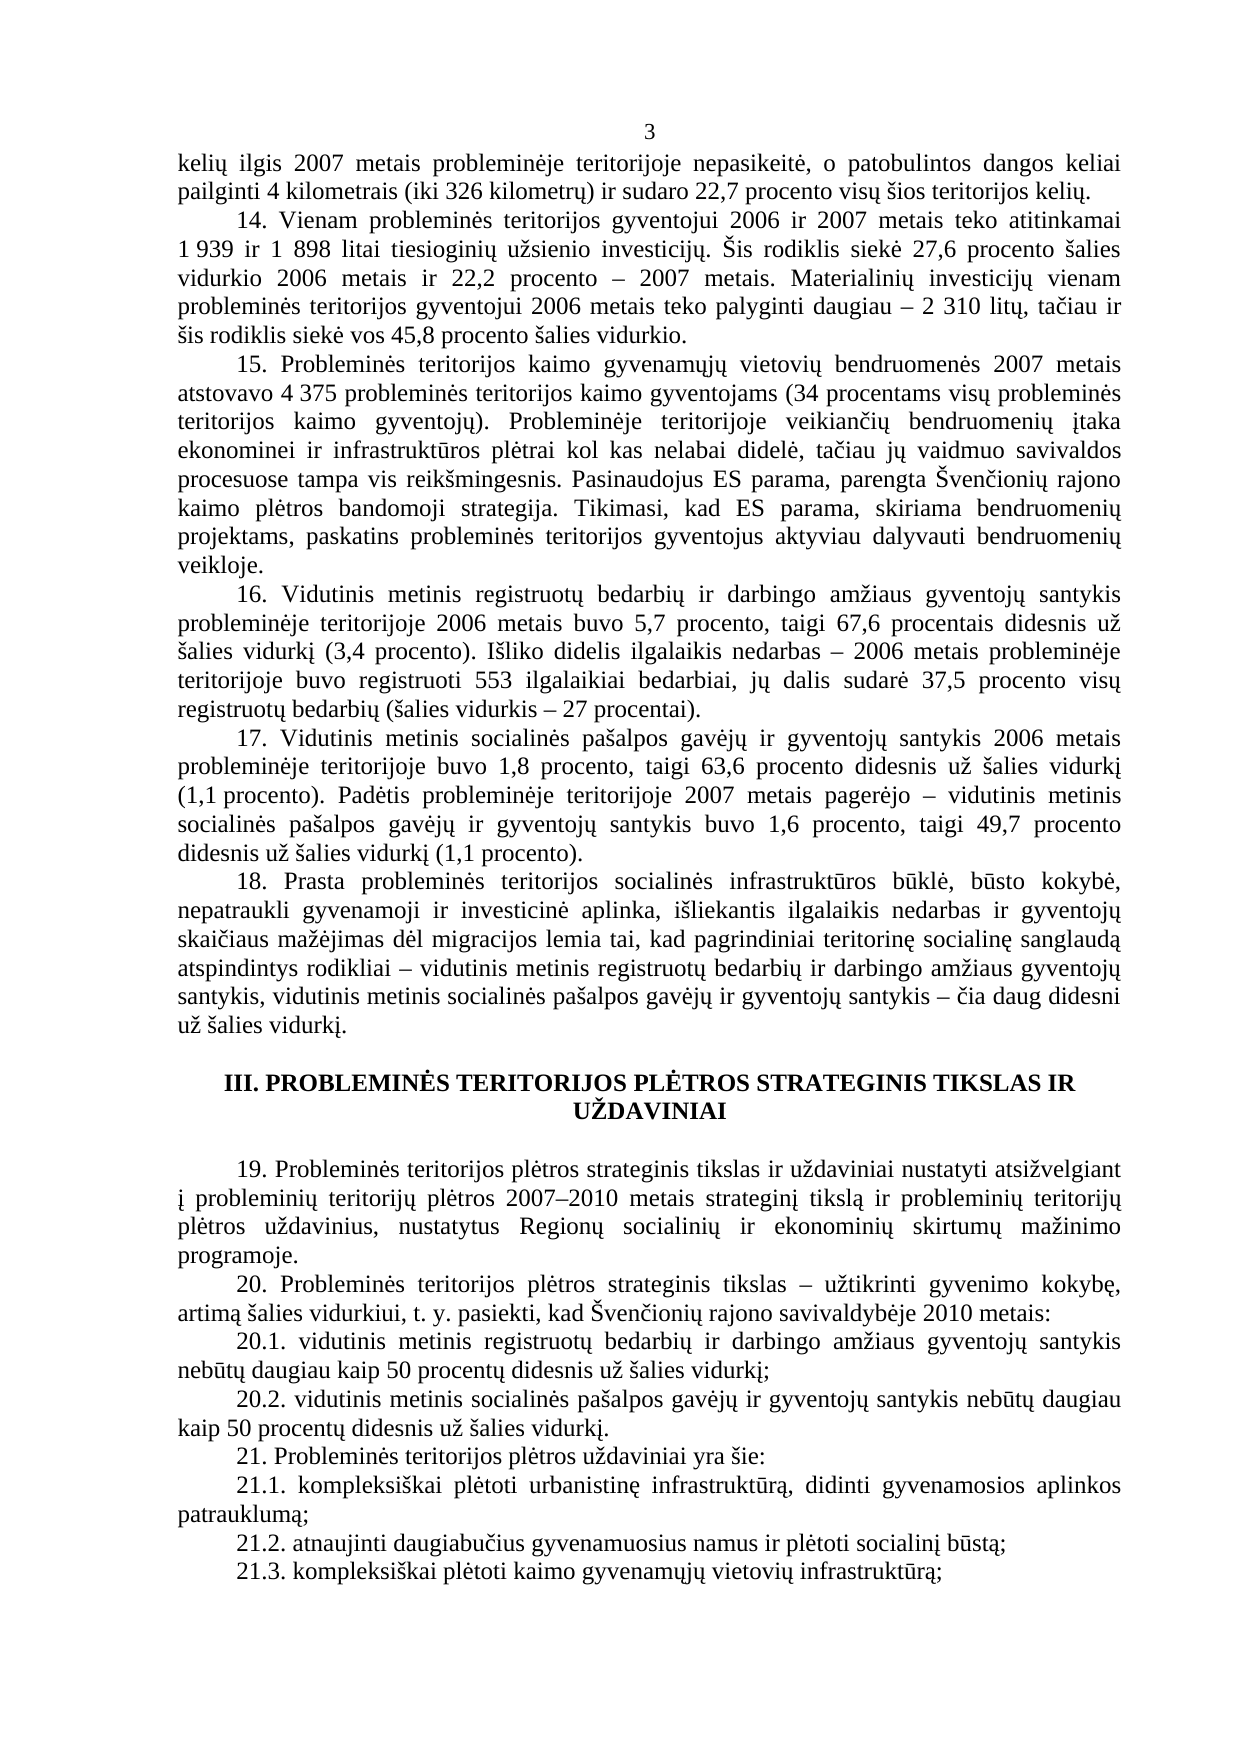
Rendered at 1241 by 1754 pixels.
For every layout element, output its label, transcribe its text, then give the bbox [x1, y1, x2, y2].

text kelių ilgis 2007 metais probleminėje teritorijoje nepasikeitė, o patobulintos dangos keliai pailginti 4 kilometrais (iki 326 kilometrų) ir sudaro 22,7 procento visų šios teritorijos kelių. [177, 148, 1122, 205]
text III. PROBLEMINĖS TERITORIJOS PLĖTROS strateginis TIKSLAS IR UŽDAVINIAI [177, 1068, 1122, 1125]
text 21.1. kompleksiškai plėtoti urbanistinę infrastruktūrą, didinti gyvenamosios aplinkos patrauklumą; [177, 1470, 1122, 1528]
text 20.1. vidutinis metinis registruotų bedarbių ir darbingo amžiaus gyventojų santykis nebūtų daugiau kaip 50 procentų didesnis už šalies vidurkį; [177, 1326, 1122, 1384]
text 16. Vidutinis metinis registruotų bedarbių ir darbingo amžiaus gyventojų santykis probleminėje teritorijoje 2006 metais buvo 5,7 procento, taigi 67,6 procentais didesnis už šalies vidurkį (3,4 procento). Išliko didelis ilgalaikis nedarbas – 2006 metais probleminėje teritorijoje buvo registruoti 553 ilgalaikiai bedarbiai, jų dalis sudarė 37,5 procento visų registruotų bedarbių (šalies vidurkis – 27 procentai). [177, 579, 1122, 723]
text 21.3. kompleksiškai plėtoti kaimo gyvenamųjų vietovių infrastruktūrą; [177, 1556, 1122, 1585]
text 17. Vidutinis metinis socialinės pašalpos gavėjų ir gyventojų santykis 2006 metais probleminėje teritorijoje buvo 1,8 procento, taigi 63,6 procento didesnis už šalies vidurkį (1,1 procento). Padėtis probleminėje teritorijoje 2007 metais pagerėjo – vidutinis metinis socialinės pašalpos gavėjų ir gyventojų santykis buvo 1,6 procento, taigi 49,7 procento didesnis už šalies vidurkį (1,1 procento). [177, 723, 1122, 866]
text 20. Probleminės teritorijos plėtros strateginis tikslas – užtikrinti gyvenimo kokybę, artimą šalies vidurkiui, t. y. pasiekti, kad Švenčionių rajono savivaldybėje 2010 metais: [177, 1269, 1122, 1326]
text 21.2. atnaujinti daugiabučius gyvenamuosius namus ir plėtoti socialinį būstą; [177, 1528, 1122, 1556]
text 19. Probleminės teritorijos plėtros strateginis tikslas ir uždaviniai nustatyti atsižvelgiant į probleminių teritorijų plėtros 2007–2010 metais strateginį tikslą ir probleminių teritorijų plėtros uždavinius, nustatytus Regionų socialinių ir ekonominių skirtumų mažinimo programoje. [177, 1154, 1122, 1269]
text 15. Probleminės teritorijos kaimo gyvenamųjų vietovių bendruomenės 2007 metais atstovavo 4 375 probleminės teritorijos kaimo gyventojams (34 procentams visų probleminės teritorijos kaimo gyventojų). Probleminėje teritorijoje veikiančių bendruomenių įtaka ekonominei ir infrastruktūros plėtrai kol kas nelabai didelė, tačiau jų vaidmuo savivaldos procesuose tampa vis reikšmingesnis. Pasinaudojus ES parama, parengta Švenčionių rajono kaimo plėtros bandomoji strategija. Tikimasi, kad ES parama, skiriama bendruomenių projektams, paskatins probleminės teritorijos gyventojus aktyviau dalyvauti bendruomenių veikloje. [177, 349, 1122, 579]
text 21. Probleminės teritorijos plėtros uždaviniai yra šie: [177, 1441, 1122, 1470]
text 18. Prasta probleminės teritorijos socialinės infrastruktūros būklė, būsto kokybė, nepatraukli gyvenamoji ir investicinė aplinka, išliekantis ilgalaikis nedarbas ir gyventojų skaičiaus mažėjimas dėl migracijos lemia tai, kad pagrindiniai teritorinę socialinę sanglaudą atspindintys rodikliai – vidutinis metinis registruotų bedarbių ir darbingo amžiaus gyventojų santykis, vidutinis metinis socialinės pašalpos gavėjų ir gyventojų santykis – čia daug didesni už šalies vidurkį. [177, 866, 1122, 1039]
text 14. Vienam probleminės teritorijos gyventojui 2006 ir 2007 metais teko atitinkamai 1 939 ir 1 898 litai tiesioginių užsienio investicijų. Šis rodiklis siekė 27,6 procento šalies vidurkio 2006 metais ir 22,2 procento – 2007 metais. Materialinių investicijų vienam probleminės teritorijos gyventojui 2006 metais teko palyginti daugiau – 2 310 litų, tačiau ir šis rodiklis siekė vos 45,8 procento šalies vidurkio. [177, 205, 1122, 349]
text 20.2. vidutinis metinis socialinės pašalpos gavėjų ir gyventojų santykis nebūtų daugiau kaip 50 procentų didesnis už šalies vidurkį. [177, 1384, 1122, 1441]
